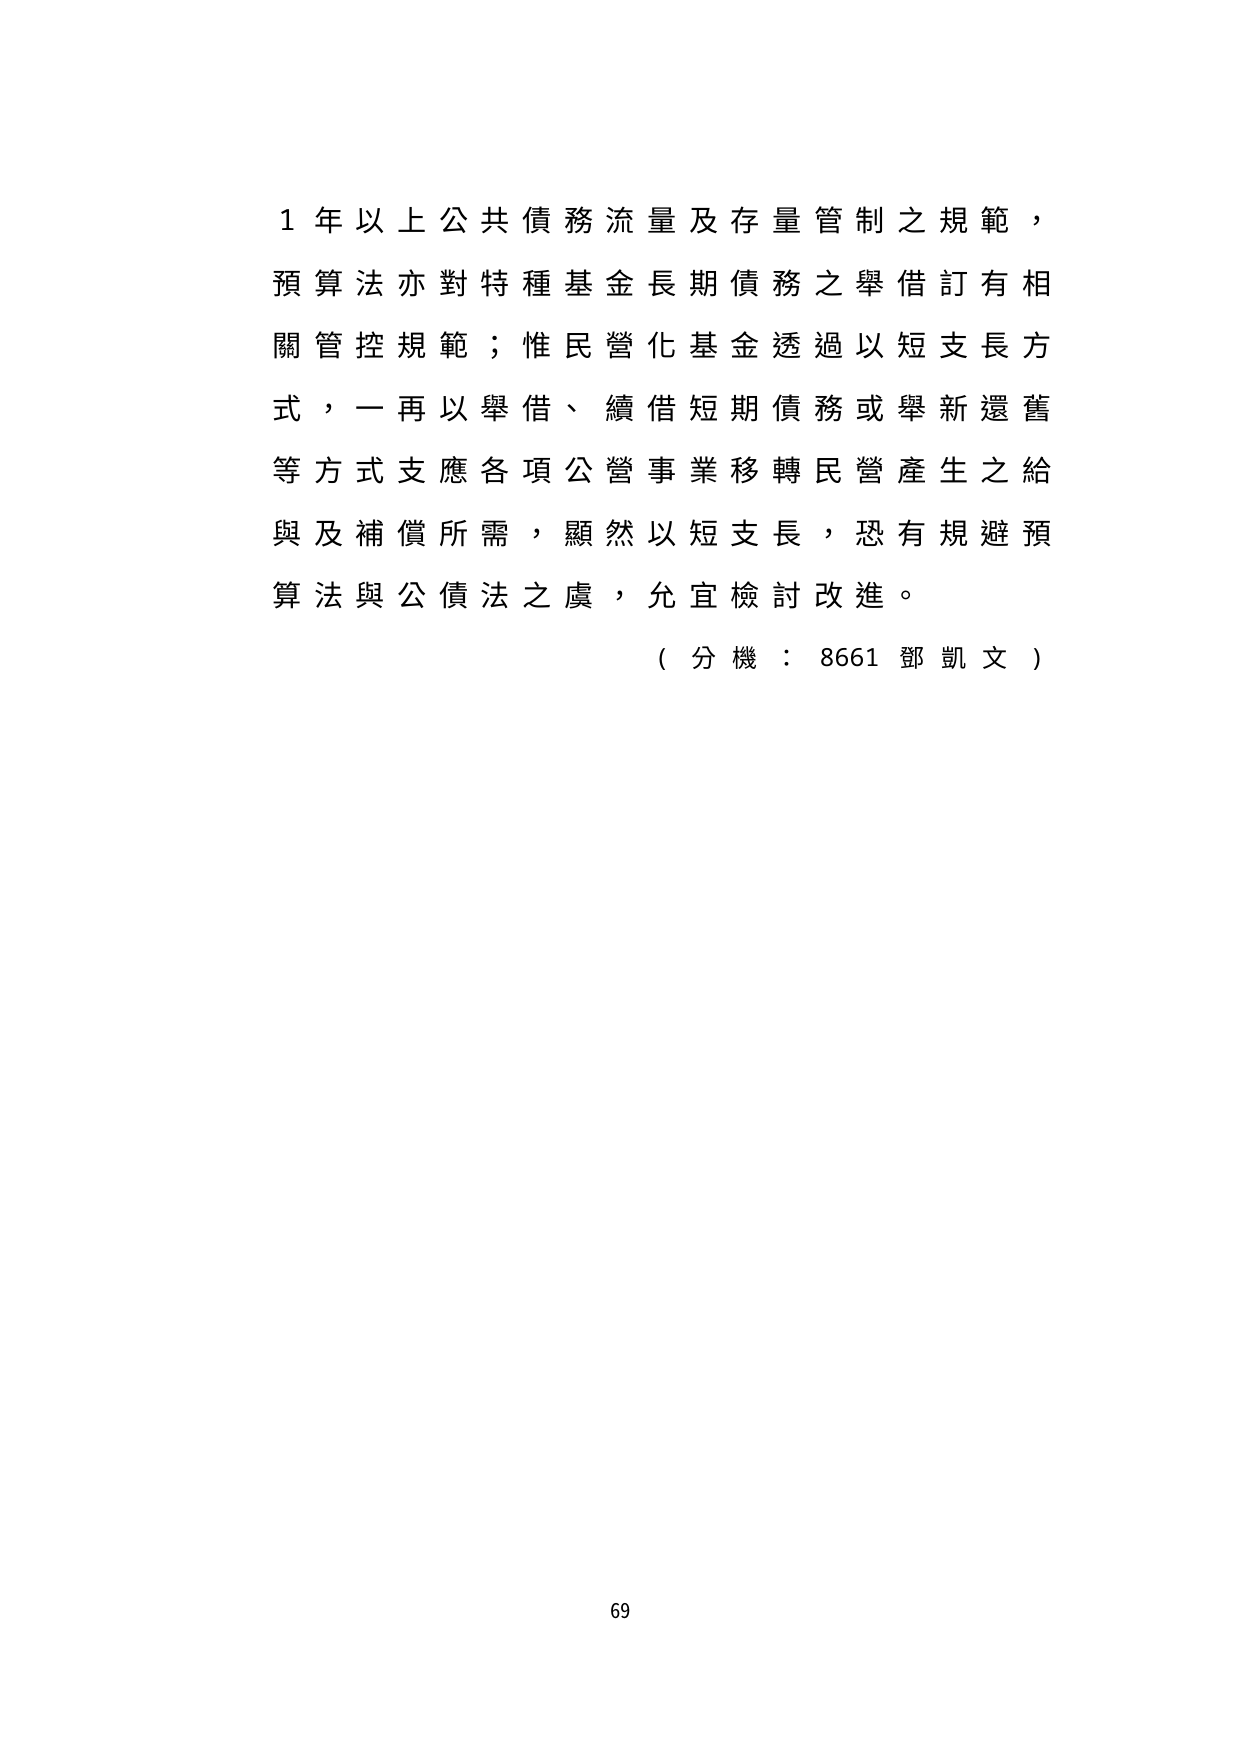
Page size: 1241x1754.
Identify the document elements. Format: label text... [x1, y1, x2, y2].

text (分機：8661鄧凱文) [183, 615, 1058, 677]
text 1年以上公共債務流量及存量管制之規範，預算法亦對特種基金長期債務之舉借訂有相關管控規範；惟民營化基金透過以短支長方式，一再以舉借、續借短期債務或舉新還舊等方式支應各項公營事業移轉民營產生之給與及補償所需，顯然以短支長，恐有規避預算法與公債法之虞，允宜檢討改進。 [242, 177, 1058, 615]
